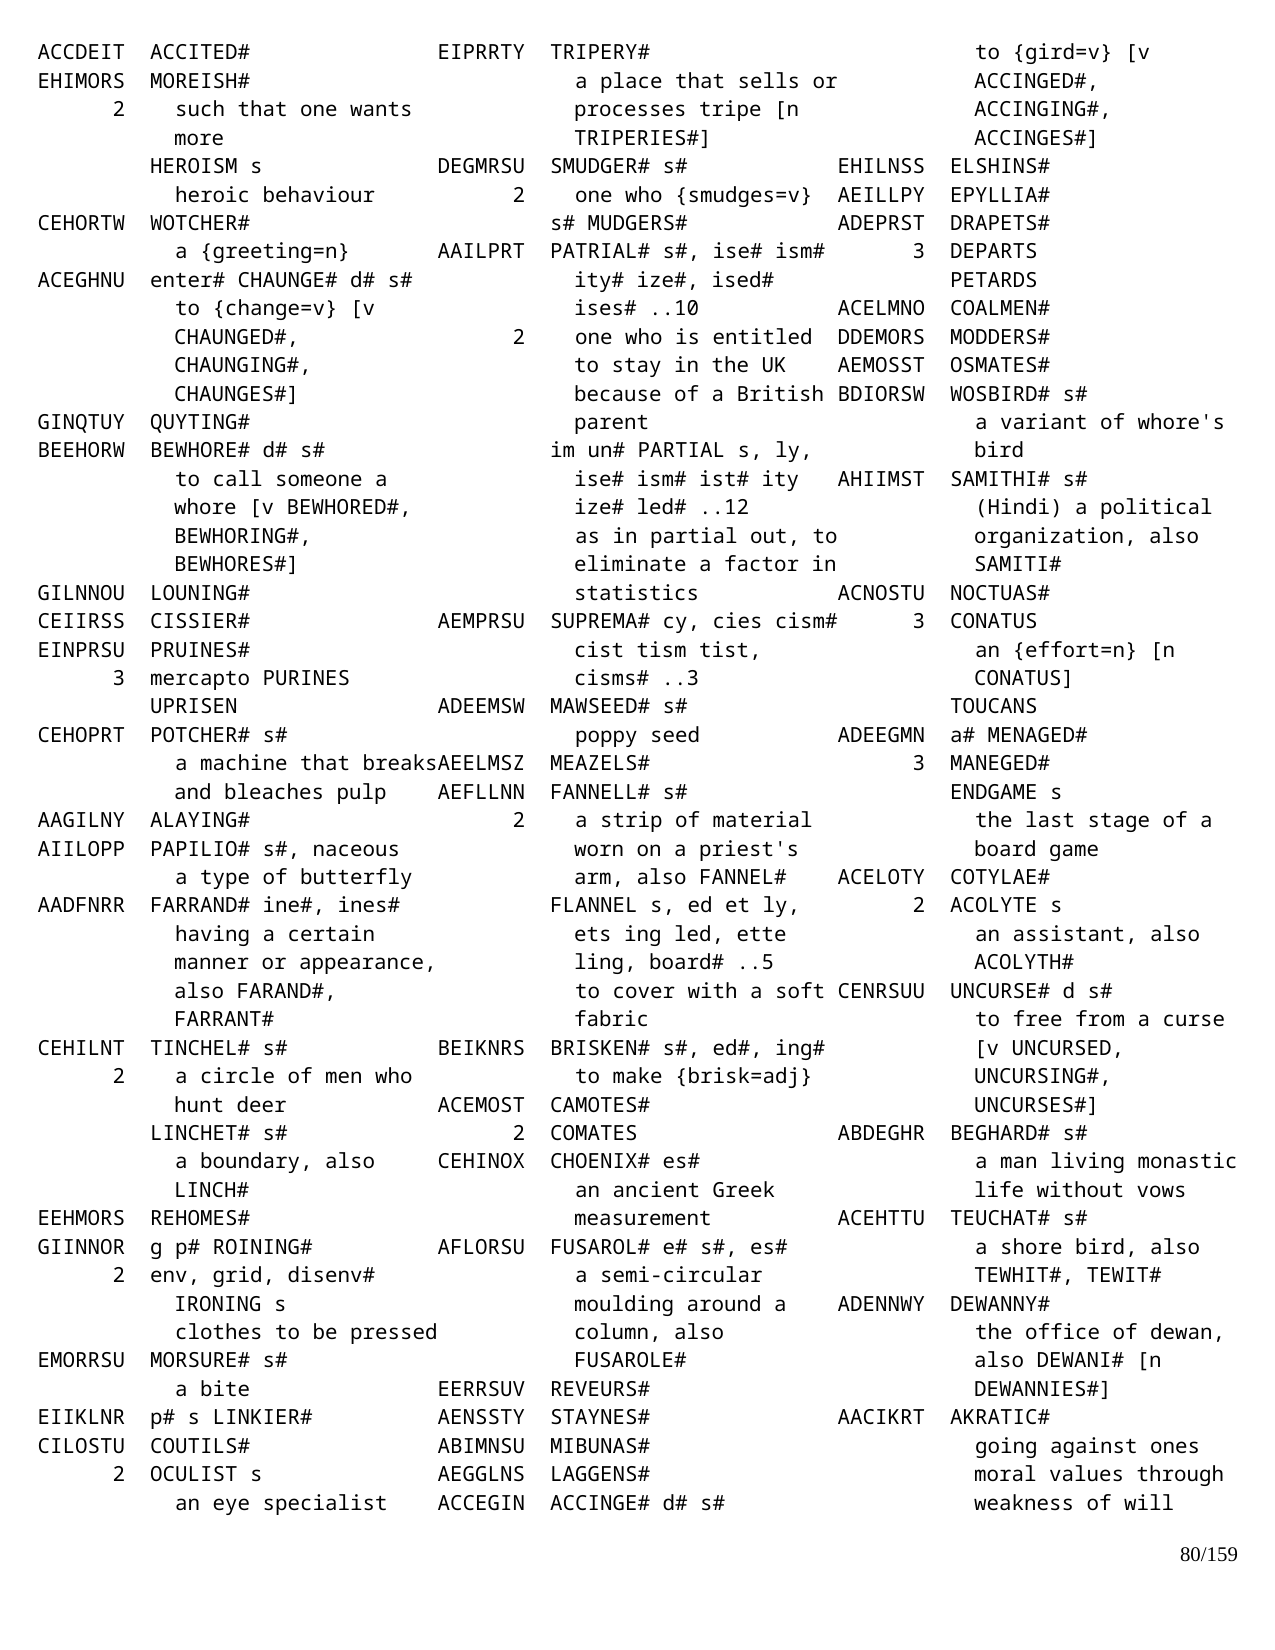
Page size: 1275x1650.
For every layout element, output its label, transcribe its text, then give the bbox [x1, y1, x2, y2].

text AAGILNY ALAYING# [37, 805, 437, 834]
text 2 OCULIST s [37, 1459, 437, 1488]
text CEHILNT TINCHEL# s# [37, 1033, 437, 1061]
text BEEHORW BEWHORE# d# s# [37, 436, 437, 464]
text BEIKNRS BRISKEN# s#, ed#, ing# [437, 1033, 837, 1061]
text ADENNWY DEWANNY# [837, 1289, 1237, 1317]
text AAILPRT PATRIAL# s#, ise# ism# ity# ize#, ised# ises# ..10 [437, 237, 837, 322]
text 3 DEPARTS [837, 237, 1237, 265]
text EERRSUV REVEURS# [437, 1374, 837, 1402]
text AADFNRR FARRAND# ine#, ines# [37, 891, 437, 919]
text EINPRSU PRUINES# [37, 635, 437, 663]
text AEILLPY EPYLLIA# [837, 180, 1237, 208]
text EHIMORS MOREISH# [37, 66, 437, 94]
text CEHOPRT POTCHER# s# [37, 720, 437, 748]
text GINQTUY QUYTING# [37, 407, 437, 436]
text AEFLLNN FANNELL# s# [437, 777, 837, 805]
text to {gird=v} [v ACCINGED#, ACCINGING#, ACCINGES#] [837, 37, 1237, 151]
text to call someone a whore [v BEWHORED#, BEWHORING#, BEWHORES#] [37, 464, 437, 578]
text DDEMORS MODDERS# [837, 322, 1237, 350]
text having a certain manner or appearance, also FARAND#, FARRANT# [37, 919, 437, 1033]
text ADEEGMN a# MENAGED# [837, 720, 1237, 748]
text HEROISM s [37, 151, 437, 180]
text AEGGLNS LAGGENS# [437, 1459, 837, 1488]
text ACNOSTU NOCTUAS# [837, 578, 1237, 606]
text CEHORTW WOTCHER# [37, 208, 437, 237]
text ACEMOST CAMOTES# [437, 1090, 837, 1118]
text a shore bird, also TEWHIT#, TEWIT# [837, 1232, 1237, 1289]
text to cover with a soft fabric [437, 976, 837, 1033]
text clothes to be pressed [37, 1317, 437, 1346]
text to make {brisk=adj} [437, 1061, 837, 1090]
text EIIKLNR p# s LINKIER# [37, 1402, 437, 1431]
text ACEHTTU TEUCHAT# s# [837, 1203, 1237, 1232]
text 2 one who {smudges=v} [437, 180, 837, 208]
text PETARDS [837, 265, 1237, 293]
text LINCHET# s# [37, 1118, 437, 1147]
text 2 one who is entitled to stay in the UK because of a British parent [437, 322, 837, 436]
text ADEPRST DRAPETS# [837, 208, 1237, 237]
text a man living monastic life without vows [837, 1147, 1237, 1203]
text 3 CONATUS [837, 606, 1237, 635]
text a bite [37, 1374, 437, 1402]
text s# MUDGERS# [437, 208, 837, 237]
text AHIIMST SAMITHI# s# [837, 464, 1237, 492]
text an ancient Greek measurement [437, 1175, 837, 1232]
text FLANNEL s, ed et ly, ets ing led, ette ling, board# ..5 [437, 891, 837, 976]
text TOUCANS [837, 692, 1237, 720]
text BDIORSW WOSBIRD# s# [837, 379, 1237, 407]
text an {effort=n} [n CONATUS] [837, 635, 1237, 692]
text DEGMRSU SMUDGER# s# [437, 151, 837, 180]
text ABIMNSU MIBUNAS# [437, 1431, 837, 1459]
text an eye specialist [37, 1488, 437, 1516]
text AFLORSU FUSAROL# e# s#, es# [437, 1232, 837, 1260]
text a machine that breaks and bleaches pulp [37, 748, 437, 805]
text going against ones moral values through weakness of will [837, 1431, 1237, 1516]
text AENSSTY STAYNES# [437, 1402, 837, 1431]
text ADEEMSW MAWSEED# s# [437, 692, 837, 720]
text a {greeting=n} [37, 237, 437, 265]
text the office of dewan, also DEWANI# [n DEWANNIES#] [837, 1317, 1237, 1402]
text ACELMNO COALMEN# [837, 293, 1237, 322]
text EEHMORS REHOMES# [37, 1203, 437, 1232]
text a boundary, also LINCH# [37, 1147, 437, 1203]
text AEMOSST OSMATES# [837, 350, 1237, 379]
text ACCDEIT ACCITED# [37, 37, 437, 66]
text the last stage of a board game [837, 805, 1237, 862]
text im un# PARTIAL s, ly, ise# ism# ist# ity ize# led# ..12 [437, 436, 837, 521]
text 2 such that one wants more [37, 94, 437, 151]
text ABDEGHR BEGHARD# s# [837, 1118, 1237, 1147]
text to {change=v} [v CHAUNGED#, CHAUNGING#, CHAUNGES#] [37, 293, 437, 407]
text poppy seed [437, 720, 837, 748]
text 2 a circle of men who hunt deer [37, 1061, 437, 1118]
text CILOSTU COUTILS# [37, 1431, 437, 1459]
text 2 COMATES [437, 1118, 837, 1147]
text 2 ACOLYTE s [837, 891, 1237, 919]
text ACCEGIN ACCINGE# d# s# [437, 1488, 837, 1516]
text a variant of whore's bird [837, 407, 1237, 464]
text 3 MANEGED# [837, 748, 1237, 777]
text 2 a strip of material worn on a priest's arm, also FANNEL# [437, 805, 837, 891]
text ENDGAME s [837, 777, 1237, 805]
text an assistant, also ACOLYTH# [837, 919, 1237, 976]
text to free from a curse [v UNCURSED, UNCURSING#, UNCURSES#] [837, 1004, 1237, 1118]
text CENRSUU UNCURSE# d s# [837, 976, 1237, 1004]
text 2 env, grid, disenv# IRONING s [37, 1260, 437, 1317]
text ACELOTY COTYLAE# [837, 862, 1237, 891]
text a semi-circular moulding around a column, also FUSAROLE# [437, 1260, 837, 1374]
text ACEGHNU enter# CHAUNGE# d# s# [37, 265, 437, 293]
text CEIIRSS CISSIER# [37, 606, 437, 635]
text CEHINOX CHOENIX# es# [437, 1147, 837, 1175]
text AACIKRT AKRATIC# [837, 1402, 1237, 1431]
text 3 mercapto PURINES [37, 663, 437, 692]
text GILNNOU LOUNING# [37, 578, 437, 606]
text EIPRRTY TRIPERY# [437, 37, 837, 66]
text GIINNOR g p# ROINING# [37, 1232, 437, 1260]
text AEMPRSU SUPREMA# cy, cies cism# cist tism tist, cisms# ..3 [437, 606, 837, 692]
text a place that sells or processes tripe [n TRIPERIES#] [437, 66, 837, 151]
text AEELMSZ MEAZELS# [437, 748, 837, 777]
text EHILNSS ELSHINS# [837, 151, 1237, 180]
text as in partial out, to eliminate a factor in statistics [437, 521, 837, 606]
text AIILOPP PAPILIO# s#, naceous [37, 834, 437, 862]
text a type of butterfly [37, 862, 437, 891]
text UPRISEN [37, 692, 437, 720]
text (Hindi) a political organization, also SAMITI# [837, 492, 1237, 578]
text heroic behaviour [37, 180, 437, 208]
text EMORRSU MORSURE# s# [37, 1346, 437, 1374]
